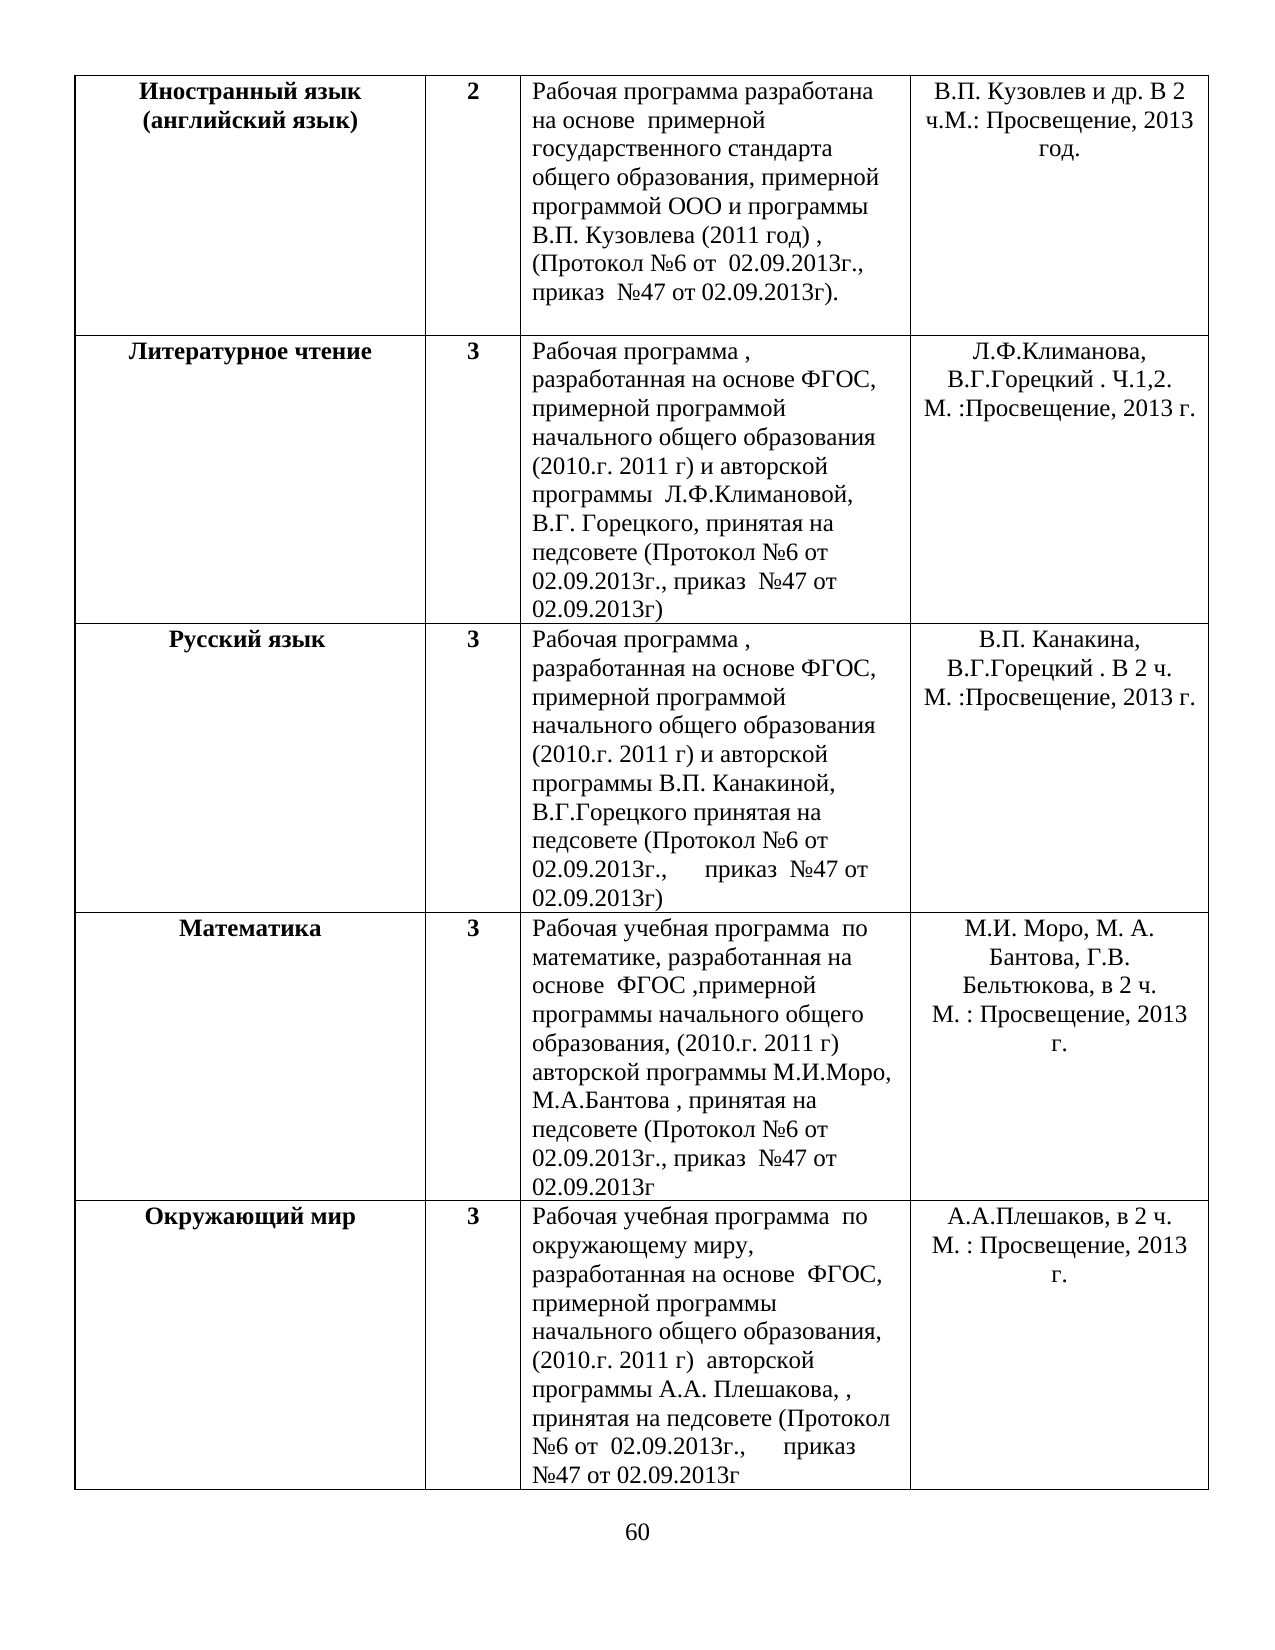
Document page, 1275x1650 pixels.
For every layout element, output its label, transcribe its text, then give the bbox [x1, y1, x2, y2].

table_cell Л.Ф.Климанова, В.Г.Горецкий . Ч.1,2. М. :Просвещение, 2013 г. [911, 336, 1208, 623]
table_cell Русский язык [76, 624, 425, 912]
table_cell 3 [426, 624, 520, 912]
table_cell В.П. Кузовлев и др. В 2 ч.М.: Просвещение, 2013 год. [911, 76, 1208, 335]
table_cell А.А.Плешаков, в 2 ч. М. : Просвещение, 2013 г. [911, 1201, 1208, 1489]
table_cell Рабочая учебная программа по математике, разработанная на основе ФГОС ,примерной программы начального общего образования, (2010.г. 2011 г) авторской программы М.И.Моро, М.А.Бантова , принятая на педсовете (Протокол №6 от 02.09.2013г., приказ №47 от 02.09.2013г [521, 913, 910, 1200]
table_cell Математика [76, 913, 425, 1200]
table_cell Рабочая учебная программа по окружающему миру, разработанная на основе ФГОС, примерной программы начального общего образования, (2010.г. 2011 г) авторской программы А.А. Плешакова, , принятая на педсовете (Протокол №6 от 02.09.2013г., приказ №47 от 02.09.2013г [521, 1201, 910, 1489]
table_cell 3 [426, 1201, 520, 1489]
table_cell Иностранный язык (английский язык) [76, 76, 425, 335]
table_cell М.И. Моро, М. А. Бантова, Г.В. Бельтюкова, в 2 ч. М. : Просвещение, 2013 г. [911, 913, 1208, 1200]
table_cell 3 [426, 913, 520, 1200]
table_cell Рабочая программа , разработанная на основе ФГОС, примерной программой начального общего образования (2010.г. 2011 г) и авторской программы В.П. Канакиной, В.Г.Горецкого принятая на педсовете (Протокол №6 от 02.09.2013г., приказ №47 от 02.09.2013г) [521, 624, 910, 912]
table_cell Окружающий мир [76, 1201, 425, 1489]
table_cell Рабочая программа разработана на основе примерной государственного стандарта общего образования, примерной программой ООО и программы В.П. Кузовлева (2011 год) , (Протокол №6 от 02.09.2013г., приказ №47 от 02.09.2013г). [521, 76, 910, 335]
table_cell 3 [426, 336, 520, 623]
table_cell Рабочая программа , разработанная на основе ФГОС, примерной программой начального общего образования (2010.г. 2011 г) и авторской программы Л.Ф.Климановой, В.Г. Горецкого, принятая на педсовете (Протокол №6 от 02.09.2013г., приказ №47 от 02.09.2013г) [521, 336, 910, 623]
table_cell 2 [426, 76, 520, 335]
table_cell В.П. Канакина, В.Г.Горецкий . В 2 ч. М. :Просвещение, 2013 г. [911, 624, 1208, 912]
table_cell Литературное чтение [76, 336, 425, 623]
